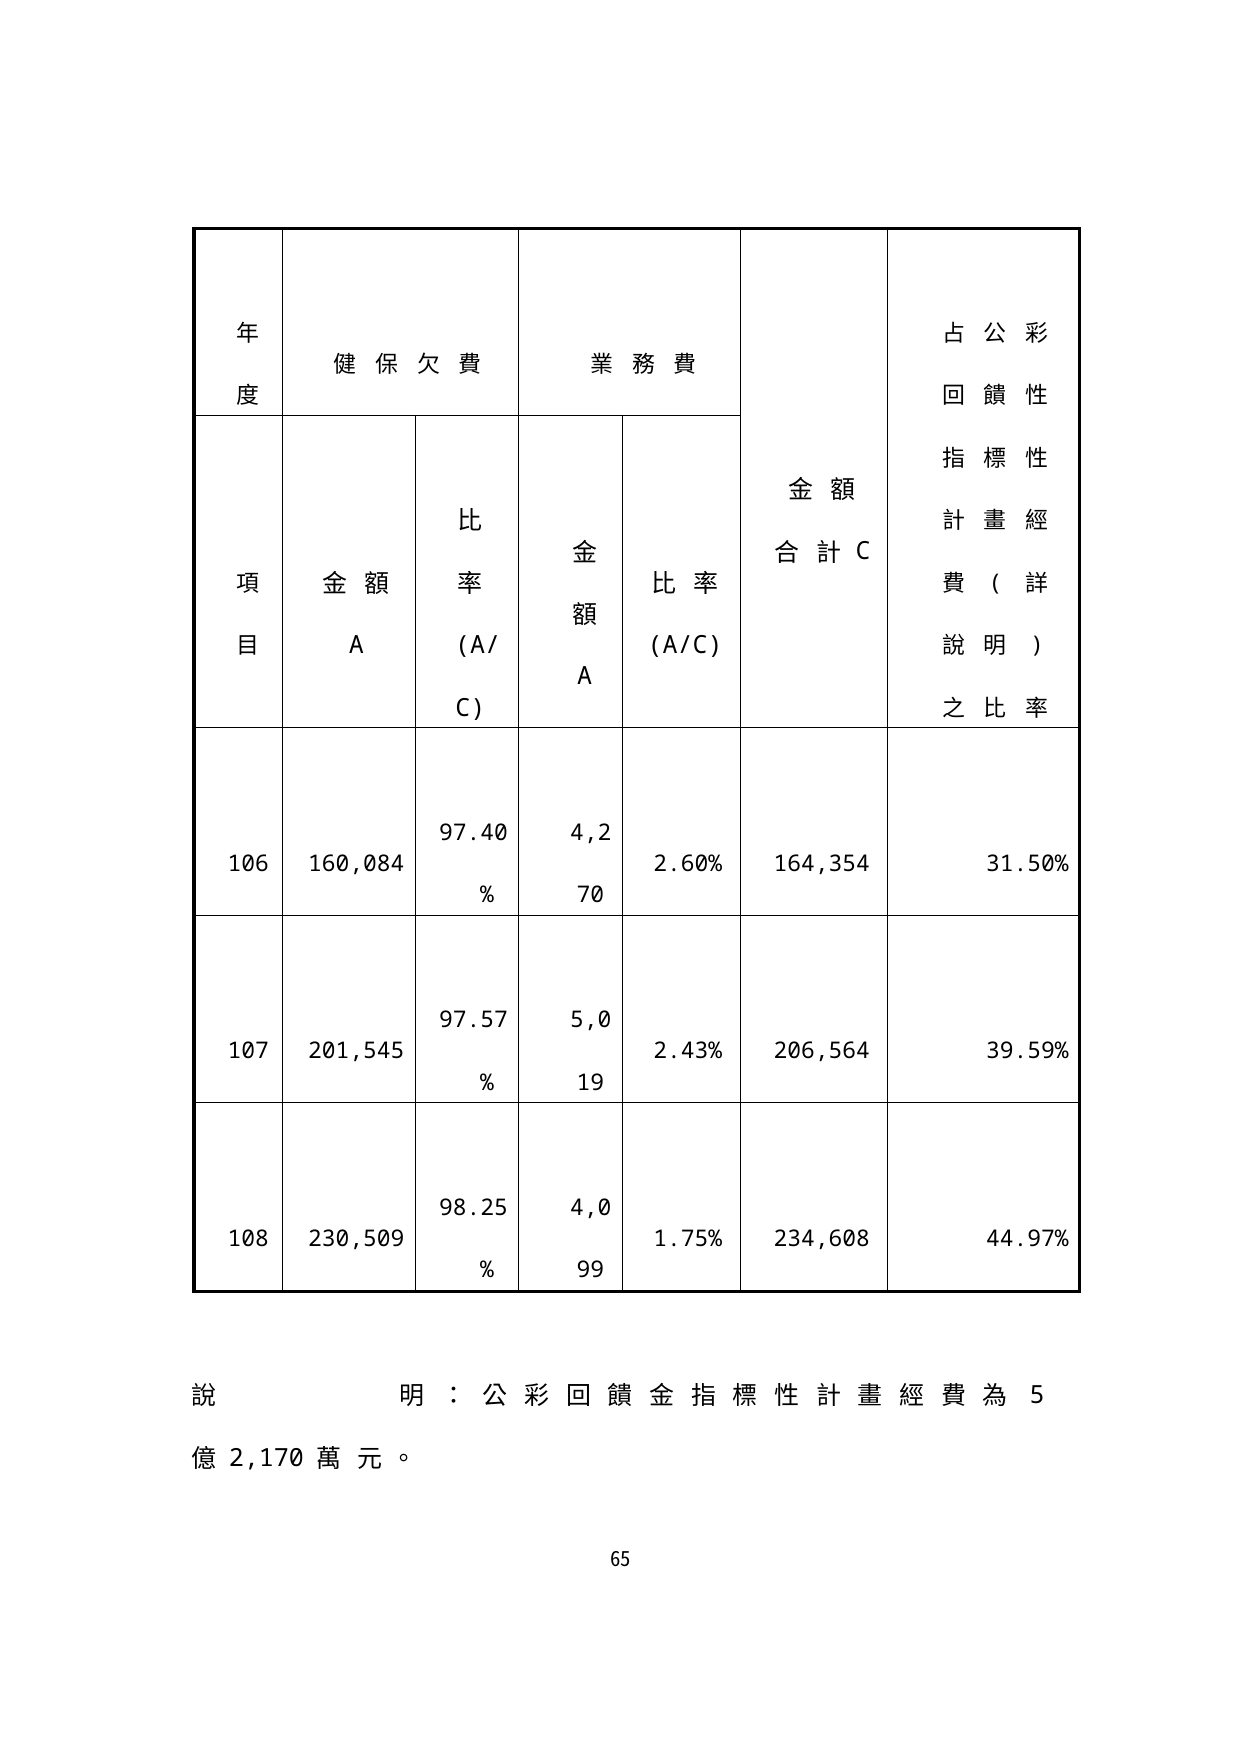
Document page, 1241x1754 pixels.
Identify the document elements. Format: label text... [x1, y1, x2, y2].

table_cell 160,084 [283, 728, 415, 915]
table_cell 31.50% [888, 728, 1078, 915]
table_cell 230,509 [283, 1103, 415, 1290]
table_cell 106 [196, 728, 282, 915]
table_cell 39.59% [888, 916, 1078, 1102]
table_cell 206,564 [741, 916, 887, 1102]
table_cell 比率(A/C) [623, 416, 740, 727]
table_cell 234,608 [741, 1103, 887, 1290]
table_cell 金額A [283, 416, 415, 727]
table_header 健保欠費 [283, 230, 518, 415]
table_cell 97.40% [416, 728, 518, 915]
table_header 年度 [196, 230, 282, 415]
table_header 金額合計C [741, 230, 887, 727]
table_cell 5,019 [519, 916, 622, 1102]
table_cell 比率(A/C) [416, 416, 518, 727]
table_cell 108 [196, 1103, 282, 1290]
table_cell 項目 [196, 416, 282, 727]
table_cell 107 [196, 916, 282, 1102]
table_header 占公彩回饋性指標性計畫經費(詳說明)之比率 [888, 230, 1078, 727]
table_cell 44.97% [888, 1103, 1078, 1290]
table_cell 2.43% [623, 916, 740, 1102]
table_cell 97.57% [416, 916, 518, 1102]
table_cell 201,545 [283, 916, 415, 1102]
table_cell 2.60% [623, 728, 740, 915]
table_cell 98.25% [416, 1103, 518, 1290]
text 說 明：公彩回饋金指標性計畫經費為5億2,170萬元。 [183, 1352, 1058, 1477]
table_cell 金額A [519, 416, 622, 727]
table_cell 4,099 [519, 1103, 622, 1290]
table_cell 164,354 [741, 728, 887, 915]
table_cell 4,270 [519, 728, 622, 915]
table_header 業務費 [519, 230, 740, 415]
table_cell 1.75% [623, 1103, 740, 1290]
